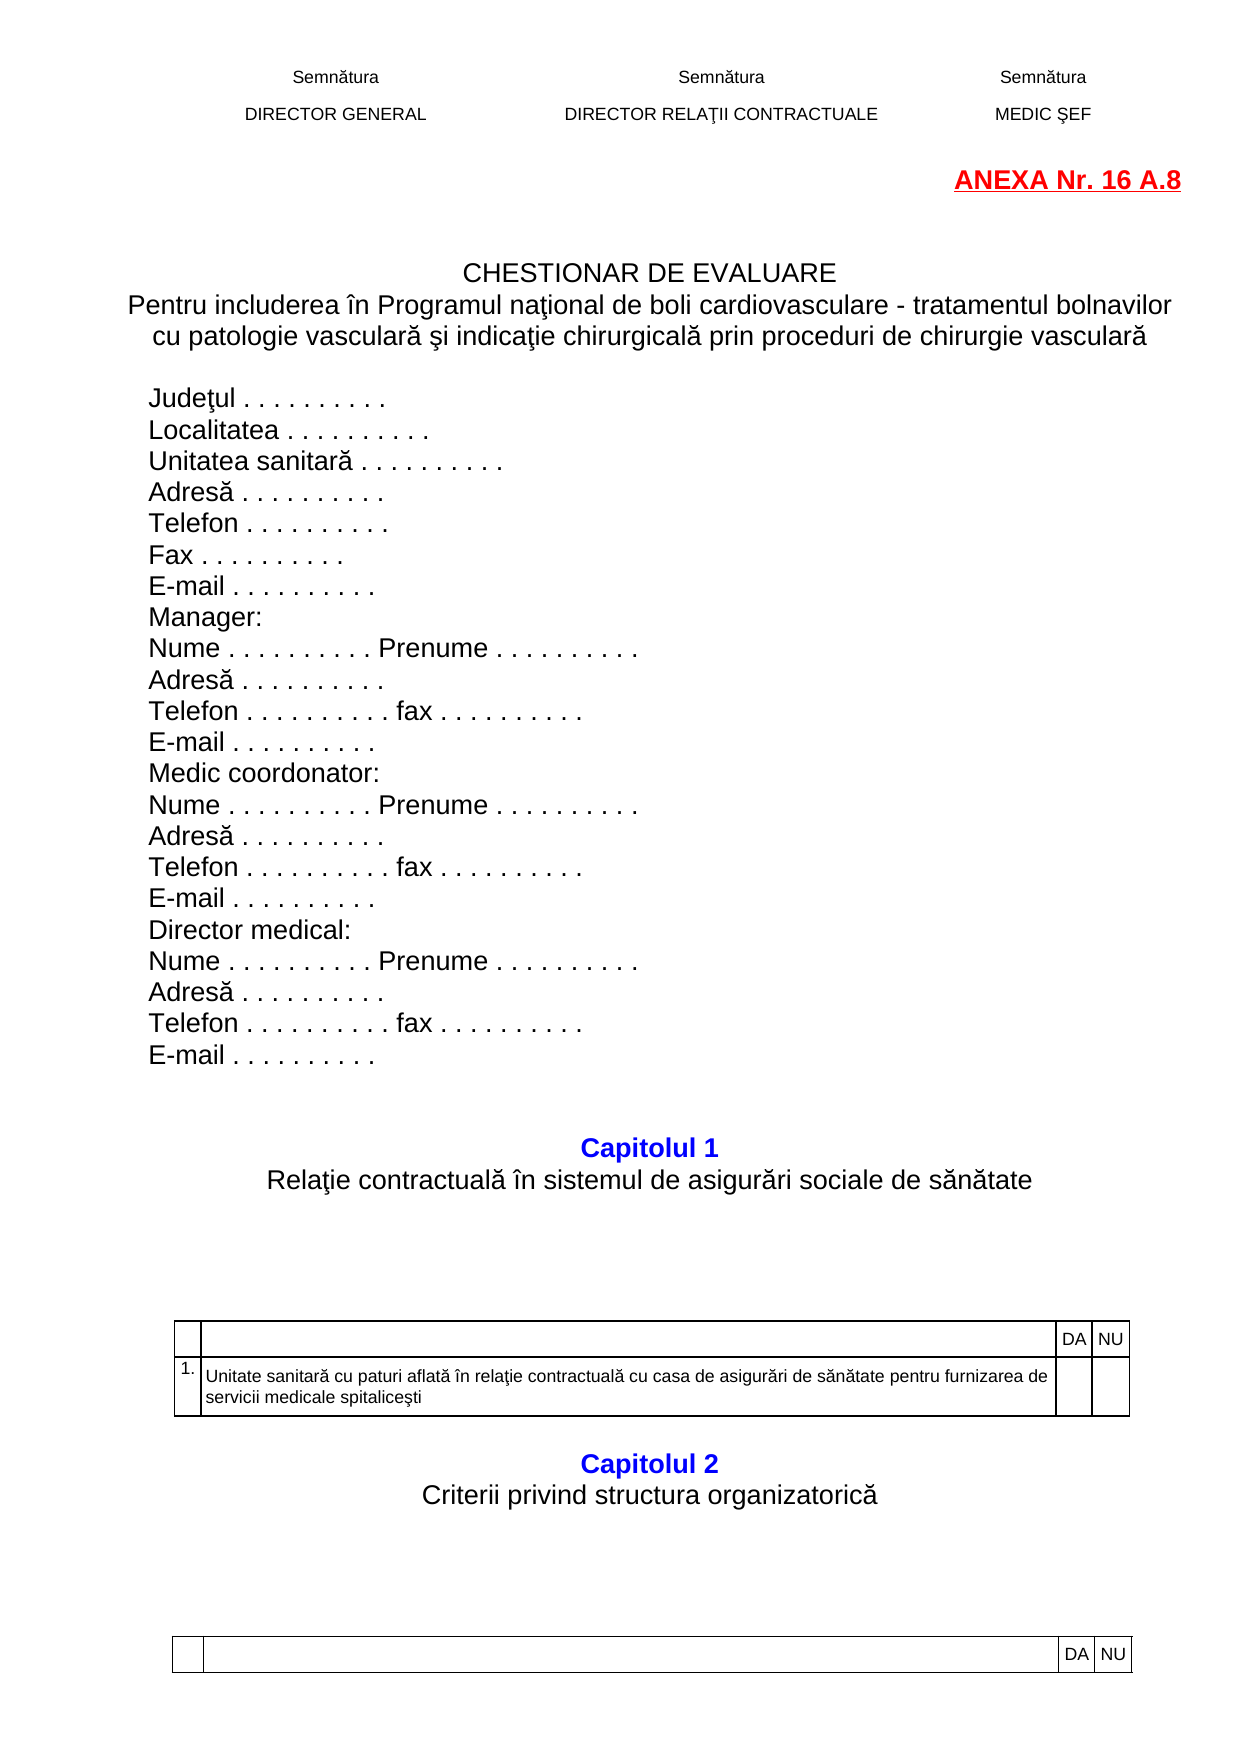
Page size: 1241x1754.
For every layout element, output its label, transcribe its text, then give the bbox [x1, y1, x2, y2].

text Nume . . . . . . . . . . Prenume . . . . . . . . . . [118, 945, 1181, 976]
table_cell [204, 1637, 1058, 1672]
text Adresă . . . . . . . . . . [118, 976, 1181, 1007]
text E-mail . . . . . . . . . . [118, 1039, 1181, 1132]
text Localitatea . . . . . . . . . . [118, 414, 1181, 445]
text Adresă . . . . . . . . . . [118, 476, 1181, 507]
text Telefon . . . . . . . . . . fax . . . . . . . . . . [118, 1007, 1181, 1039]
text Medic coordonator: [118, 757, 1181, 789]
table_cell [168, 1636, 172, 1672]
table_cell [175, 1322, 200, 1356]
text Manager: [118, 601, 1181, 632]
table_header [1095, 1604, 1132, 1636]
table_header [175, 1289, 201, 1320]
table_cell [202, 1322, 1055, 1356]
table_cell [173, 1637, 203, 1672]
table_cell [1057, 1358, 1091, 1415]
table_cell Semnătura [479, 59, 964, 95]
text Fax . . . . . . . . . . [118, 539, 1181, 570]
table_cell Semnătura [192, 59, 479, 95]
text Capitolul 2 Criterii privind structura organizatorică [118, 1448, 1181, 1573]
table_header [1056, 1289, 1092, 1320]
text E-mail . . . . . . . . . . [118, 882, 1181, 914]
text Telefon . . . . . . . . . . [118, 507, 1181, 539]
text Nume . . . . . . . . . . Prenume . . . . . . . . . . [118, 632, 1181, 664]
text Capitolul 1 Relaţie contractuală în sistemul de asigurări sociale de sănătate [118, 1132, 1181, 1257]
text Telefon . . . . . . . . . . fax . . . . . . . . . . [118, 851, 1181, 882]
text Telefon . . . . . . . . . . fax . . . . . . . . . . [118, 695, 1181, 726]
table_header [170, 1289, 174, 1320]
table_header [1092, 1289, 1129, 1320]
table_header [203, 1604, 1058, 1636]
table_cell NU [1095, 1637, 1131, 1672]
text Unitatea sanitară . . . . . . . . . . [118, 445, 1181, 476]
table_cell DIRECTOR GENERAL [192, 95, 479, 132]
table_cell [177, 59, 192, 95]
text Director medical: [118, 914, 1181, 945]
text Adresă . . . . . . . . . . [118, 820, 1181, 851]
table_cell NU [1093, 1322, 1129, 1356]
text Judeţul . . . . . . . . . . [118, 382, 1181, 414]
table_header [172, 1604, 203, 1636]
text Nume . . . . . . . . . . Prenume . . . . . . . . . . [118, 789, 1181, 820]
text E-mail . . . . . . . . . . [118, 726, 1181, 757]
text Adresă . . . . . . . . . . [118, 664, 1181, 695]
table_cell [177, 95, 192, 132]
text E-mail . . . . . . . . . . [118, 570, 1181, 601]
table_cell DA [1057, 1322, 1091, 1356]
table_cell 1. [175, 1358, 200, 1415]
table_cell DA [1059, 1637, 1094, 1672]
table_cell [170, 1356, 174, 1415]
text CHESTIONAR DE EVALUARE Pentru includerea în Programul naţional de boli cardiovasculare - tratamentul bolnavilor cu patologie vasculară şi indicaţie chirurgicală prin proceduri de chirurgie vasculară [118, 257, 1181, 382]
table_cell Semnătura [964, 59, 1122, 95]
table_header [168, 1604, 172, 1636]
table_header [1059, 1604, 1094, 1636]
table_cell [170, 1320, 174, 1356]
table_header [201, 1289, 1056, 1320]
table_cell MEDIC ŞEF [964, 95, 1122, 132]
table_cell [1093, 1358, 1129, 1415]
table_cell DIRECTOR RELAŢII CONTRACTUALE [479, 95, 964, 132]
text ANEXA Nr. 16 A.8 [118, 164, 1181, 257]
table_cell Unitate sanitară cu paturi aflată în relaţie contractuală cu casa de asigurări de sănătate pentru furnizarea de servicii medicale spitaliceşti [202, 1358, 1055, 1415]
